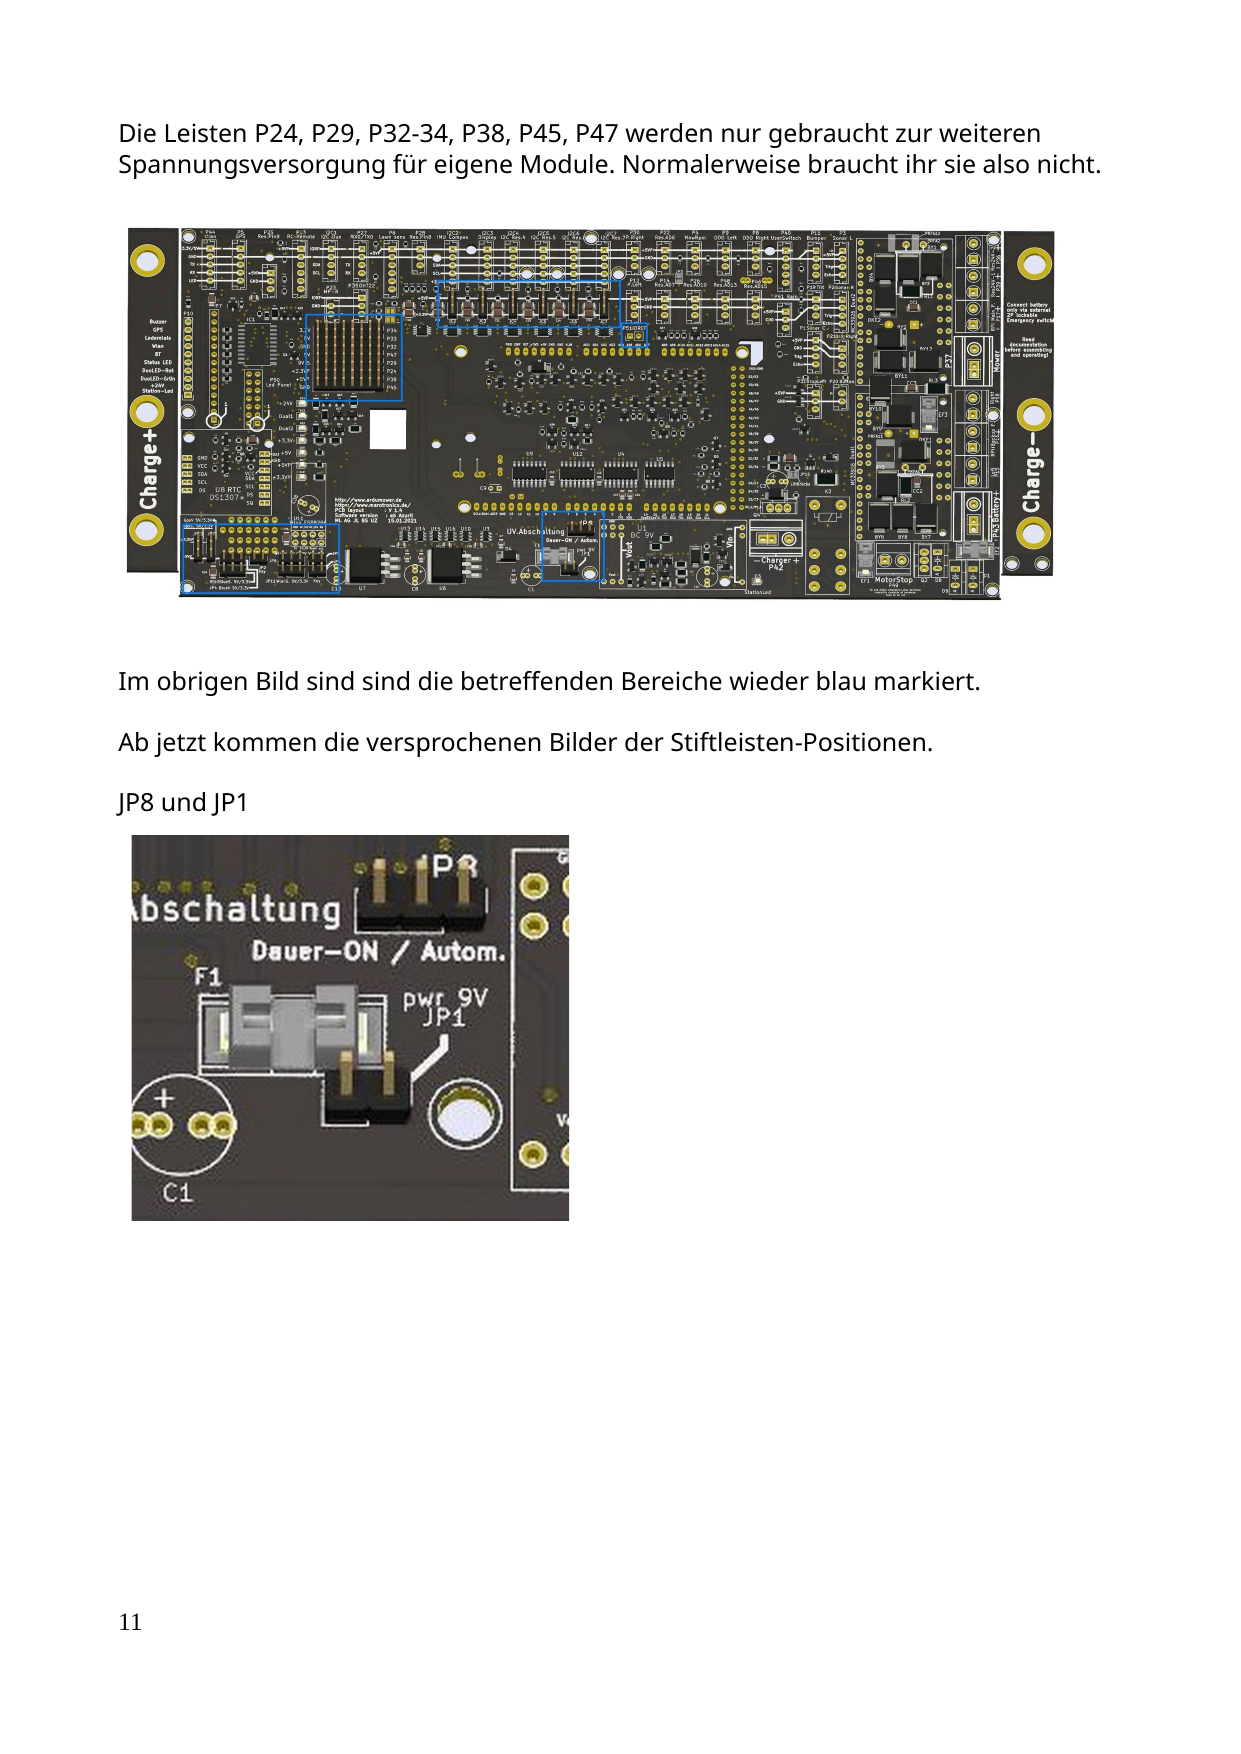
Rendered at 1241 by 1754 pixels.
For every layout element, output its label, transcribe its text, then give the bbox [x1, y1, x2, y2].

text Die Leisten P24, P29, P32-34, P38, P45, P47 werden nur gebraucht zur weiteren Spannungsversorgung für eigene Module. Normalerweise braucht ihr sie also nicht. [118, 118, 1122, 180]
picture [117, 221, 1059, 606]
picture [131, 835, 570, 1221]
text Ab jetzt kommen die versprochenen Bilder der Stiftleisten-Positionen. [118, 727, 1122, 758]
text JP8 und JP1 [118, 786, 1122, 817]
text Im obrigen Bild sind sind die betreffenden Bereiche wieder blau markiert. [118, 666, 1122, 697]
